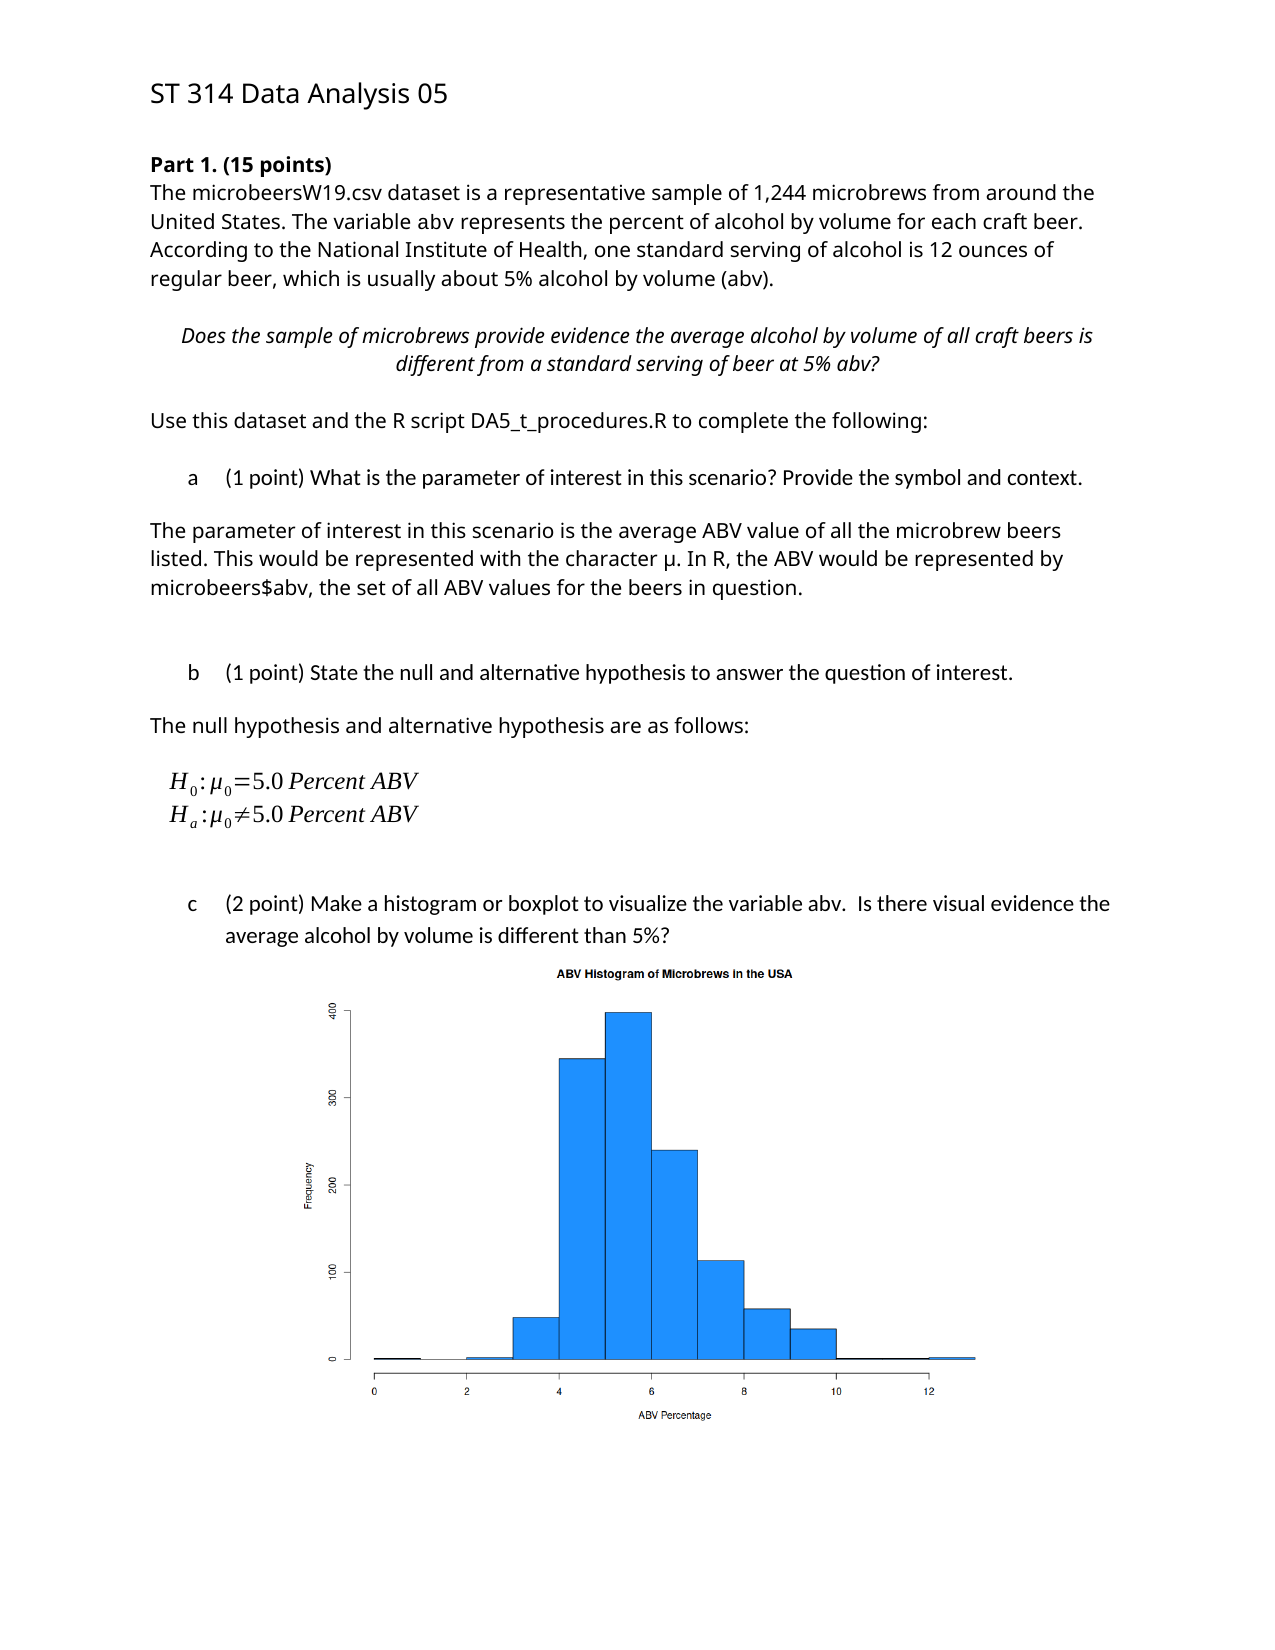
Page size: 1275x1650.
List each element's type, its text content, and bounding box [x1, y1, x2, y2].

picture [302, 955, 979, 1426]
text The null hypothesis and alternative hypothesis are as follows: [150, 711, 1125, 739]
text The parameter of interest in this scenario is the average ABV value of all the microbrew beers listed. This would be represented with the character μ. In R, the ABV would be represented by microbeers$abv, the set of all ABV values for the beers in question. [150, 516, 1125, 601]
text Use this dataset and the R script DA5_t_procedures.R to complete the following: [150, 406, 1125, 434]
list (2 point) Make a histogram or boxplot to visualize the variable abv. Is there visual evidence the average alcohol by volume is different than 5%? [187, 889, 1125, 949]
list (1 point) State the null and alternative hypothesis to answer the question of interest. [187, 658, 1125, 686]
text The microbeersW19.csv dataset is a representative sample of 1,244 microbrews from around the United States. The variable abv represents the percent of alcohol by volume for each craft beer. According to the National Institute of Health, one standard serving of alcohol is 12 ounces of regular beer, which is usually about 5% alcohol by volume (abv). [150, 178, 1125, 292]
list (1 point) What is the parameter of interest in this scenario? Provide the symbol and context. [187, 463, 1125, 491]
text Part 1. (15 points) [150, 150, 1125, 178]
text Does the sample of microbrews provide evidence the average alcohol by volume of all craft beers is different from a standard serving of beer at 5% abv? [150, 321, 1125, 378]
